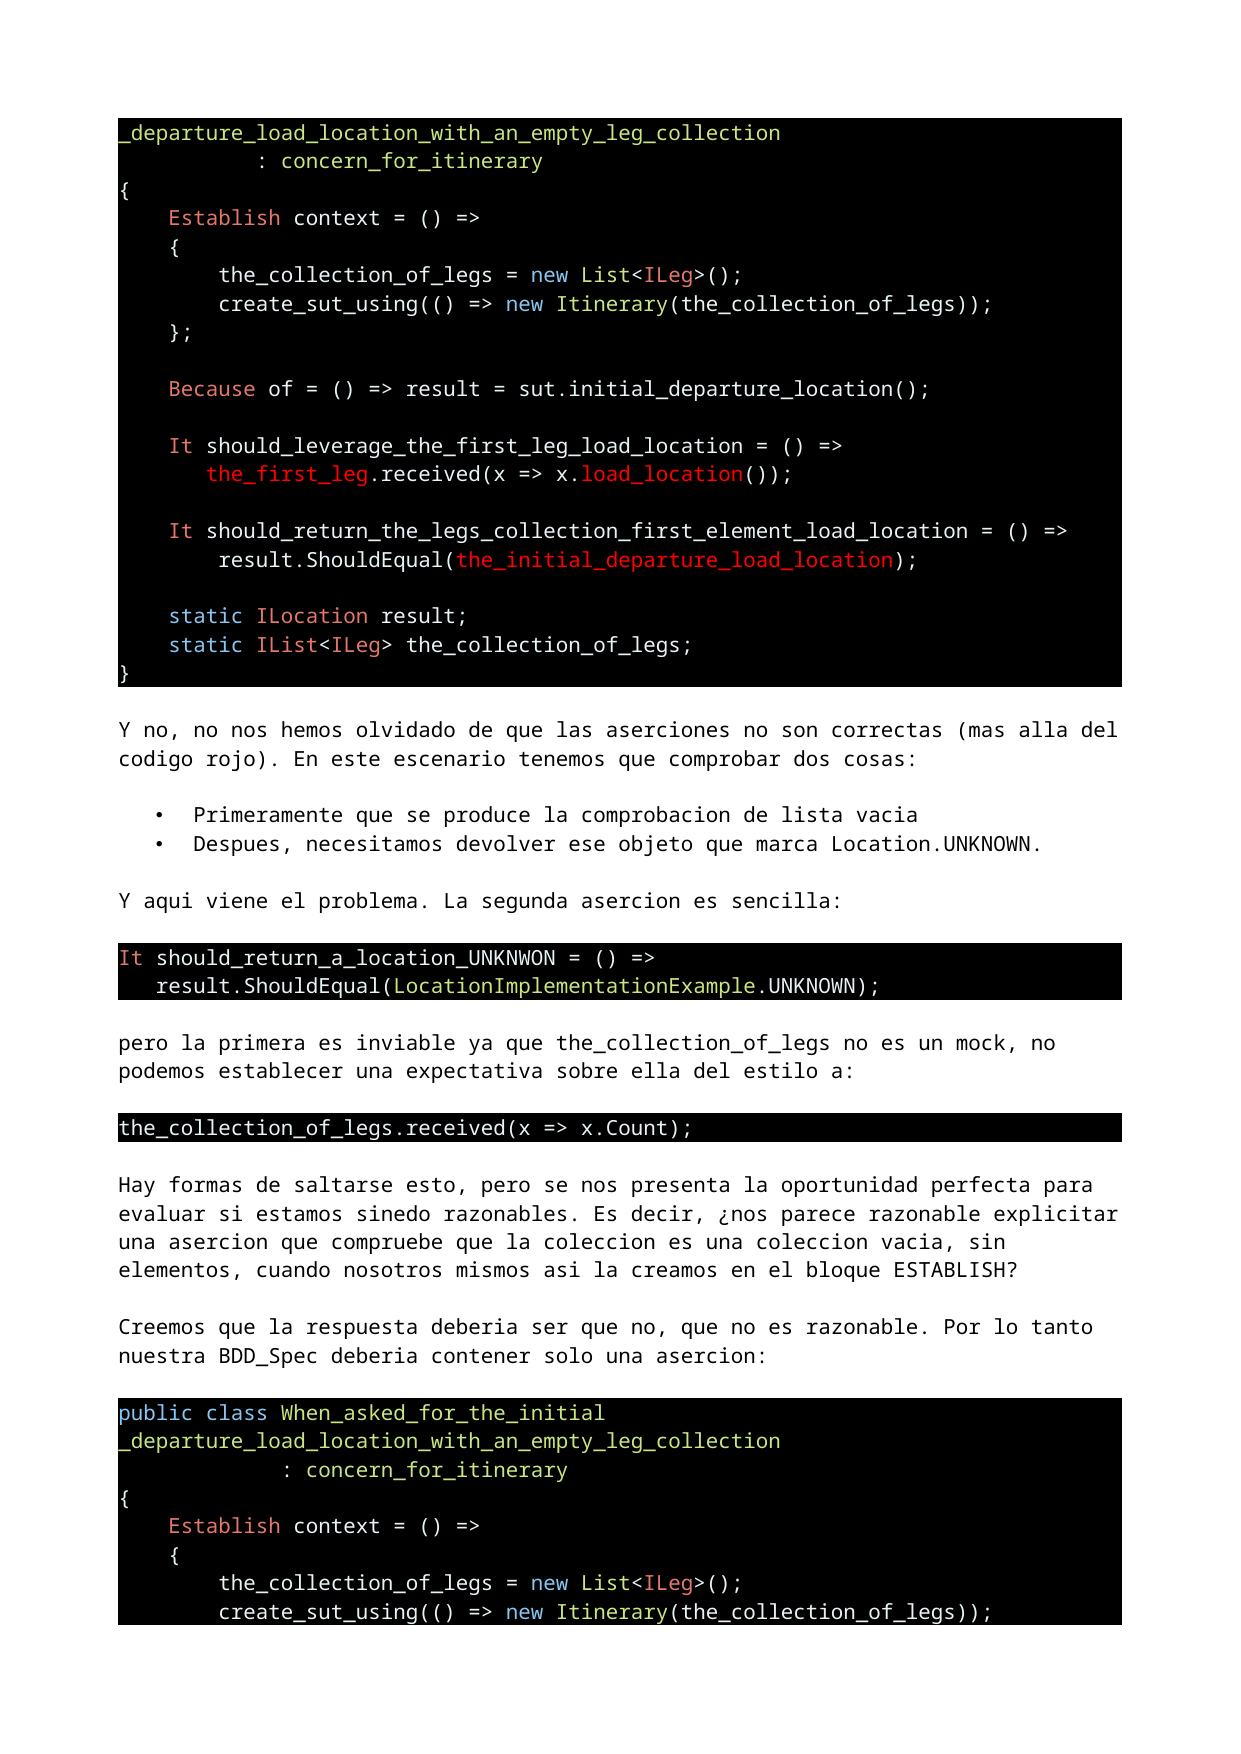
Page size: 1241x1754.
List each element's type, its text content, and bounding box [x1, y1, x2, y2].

text It should_leverage_the_first_leg_load_location = () => [118, 431, 1122, 459]
text Because of = () => result = sut.initial_departure_location(); [118, 374, 1122, 402]
text { [118, 1483, 1122, 1512]
text { [118, 1540, 1122, 1568]
list Primeramente que se produce la comprobacion de lista vacia [156, 801, 1122, 829]
text public class When_asked_for_the_initial _departure_load_location_with_an_empty_leg_collection [118, 1398, 1122, 1455]
text result.ShouldEqual(LocationImplementationExample.UNKNOWN); [118, 971, 1122, 1000]
text pero la primera es inviable ya que the_collection_of_legs no es un mock, no podemos establecer una expectativa sobre ella del estilo a: [118, 1028, 1122, 1085]
text : concern_for_itinerary [118, 147, 1122, 175]
text Y no, no nos hemos olvidado de que las aserciones no son correctas (mas alla del codigo rojo). En este escenario tenemos que comprobar dos cosas: [118, 715, 1122, 772]
text the_collection_of_legs = new List<ILeg>(); [118, 260, 1122, 289]
text _departure_load_location_with_an_empty_leg_collection [118, 118, 1122, 147]
text the_collection_of_legs.received(x => x.Count); [118, 1113, 1122, 1142]
text create_sut_using(() => new Itinerary(the_collection_of_legs)); [118, 289, 1122, 317]
text : concern_for_itinerary [118, 1455, 1122, 1483]
text static ILocation result; [118, 602, 1122, 630]
text static IList<ILeg> the_collection_of_legs; [118, 630, 1122, 658]
text { [118, 175, 1122, 203]
text Hay formas de saltarse esto, pero se nos presenta la oportunidad perfecta para evaluar si estamos sinedo razonables. Es decir, ¿nos parece razonable explicitar una asercion que compruebe que la coleccion es una coleccion vacia, sin elementos, cuando nosotros mismos asi la creamos en el bloque ESTABLISH? [118, 1170, 1122, 1284]
text { [118, 232, 1122, 260]
text the_first_leg.received(x => x.load_location()); [118, 459, 1122, 488]
text the_collection_of_legs = new List<ILeg>(); [118, 1568, 1122, 1597]
list Despues, necesitamos devolver ese objeto que marca Location.UNKNOWN. [156, 829, 1122, 857]
text Establish context = () => [118, 1512, 1122, 1540]
text create_sut_using(() => new Itinerary(the_collection_of_legs)); [118, 1597, 1122, 1625]
text It should_return_the_legs_collection_first_element_load_location = () => [118, 516, 1122, 545]
text Establish context = () => [118, 203, 1122, 232]
text result.ShouldEqual(the_initial_departure_load_location); [118, 545, 1122, 573]
text } [118, 658, 1122, 687]
text Creemos que la respuesta deberia ser que no, que no es razonable. Por lo tanto nuestra BDD_Spec deberia contener solo una asercion: [118, 1312, 1122, 1369]
text It should_return_a_location_UNKNWON = () => [118, 943, 1122, 971]
text }; [118, 317, 1122, 346]
text Y aqui viene el problema. La segunda asercion es sencilla: [118, 886, 1122, 914]
